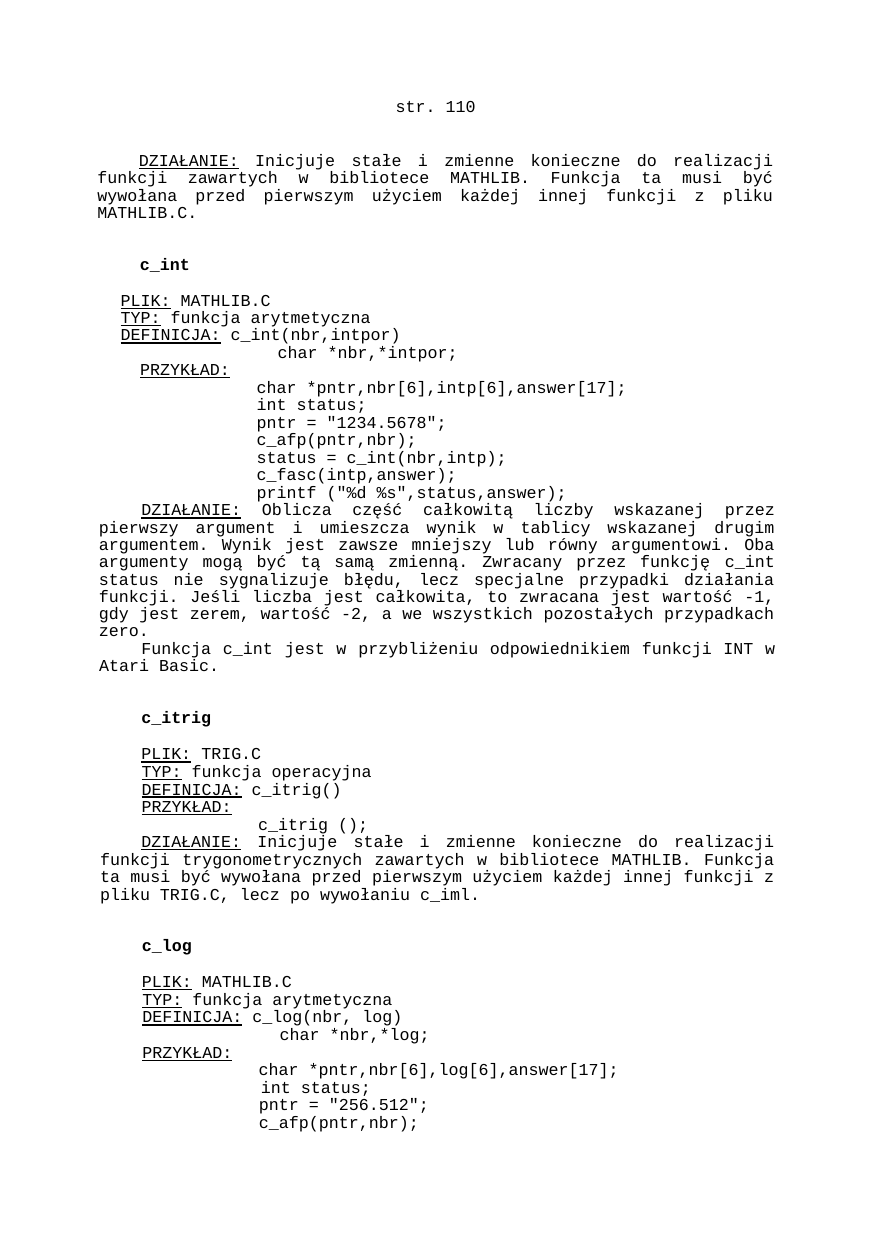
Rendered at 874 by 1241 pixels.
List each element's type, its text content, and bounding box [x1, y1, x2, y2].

text status = c_int(nbr,intp); c_fasc(intp,answer); [256, 450, 661, 484]
text PRZYKŁAD: [141, 798, 775, 816]
text c_log [142, 937, 775, 956]
text pntr = "256.512"; [259, 1097, 775, 1114]
text PRZYKŁAD: [140, 362, 775, 379]
text char *nbr,*log; PRZYKŁAD: [142, 1026, 461, 1062]
text DEFINICJA: c_log(nbr, log) [142, 1009, 775, 1026]
text DEFINICJA: c_itrig() [141, 781, 775, 798]
text c_int [139, 256, 775, 275]
text str. 110 [97, 99, 773, 118]
text pntr = "1234.5678"; [256, 414, 661, 432]
text printf ("%d %s",status,answer); [256, 485, 661, 502]
text PLIK: MATHLIB.C TYP: funkcja arytmetyczna DEFINICJA: c_int(nbr,intpor) char *nbr,*intpor; [120, 292, 490, 362]
text c_itrig (); [258, 816, 775, 834]
text TYP: funkcja arytmetyczna [142, 991, 775, 1009]
text c_afp(pntr,nbr); [259, 1114, 775, 1132]
text DZIAŁANIE: Oblicza część całkowitą liczby wskazanej przez pierwszy argument i umieszcza wynik w tablicy wskazanej drugim argumentem. Wynik jest zawsze mniejszy lub równy argumentowi. Oba argumenty mogą być tą samą zmienną. Zwracany przez funkcję c_int status nie sygnalizuje błędu, lecz specjalne przypadki działania funkcji. Jeśli liczba jest całkowita, to zwracana jest wartość -1, gdy jest zerem, wartość -2, a we wszystkich pozostałych przypadkach zero. [98, 502, 774, 640]
text Funkcja c_int jest w przybliżeniu odpowiednikiem funkcji INT w Atari Basic. [99, 641, 775, 675]
text c_itrig [141, 709, 775, 728]
text PLIK: MATHLIB.C [142, 973, 775, 991]
text DZIAŁANIE: Inicjuje stałe i zmienne konieczne do realizacji funkcji zawartych w bibliotece MATHLIB. Funkcja ta musi być wywołana przed pierwszym użyciem każdej innej funkcji z pliku MATHLIB.C. [97, 152, 773, 222]
text char *pntr,nbr[6],intp[6],answer[17]; int status; [256, 379, 661, 414]
text int status; [261, 1079, 775, 1097]
text TYP: funkcja operacyjna [141, 763, 775, 781]
text PLIK: TRIG.C [141, 746, 775, 763]
text c_afp(pntr,nbr); [256, 432, 661, 449]
text DZIAŁANIE: Inicjuje stałe i zmienne konieczne do realizacji funkcji trygonometrycznych zawartych w bibliotece MATHLIB. Funkcja ta musi być wywołana przed pierwszym użyciem każdej innej funkcji z pliku TRIG.C, lecz po wywołaniu c_iml. [100, 834, 774, 904]
text char *pntr,nbr[6],log[6],answer[17]; [258, 1062, 775, 1079]
